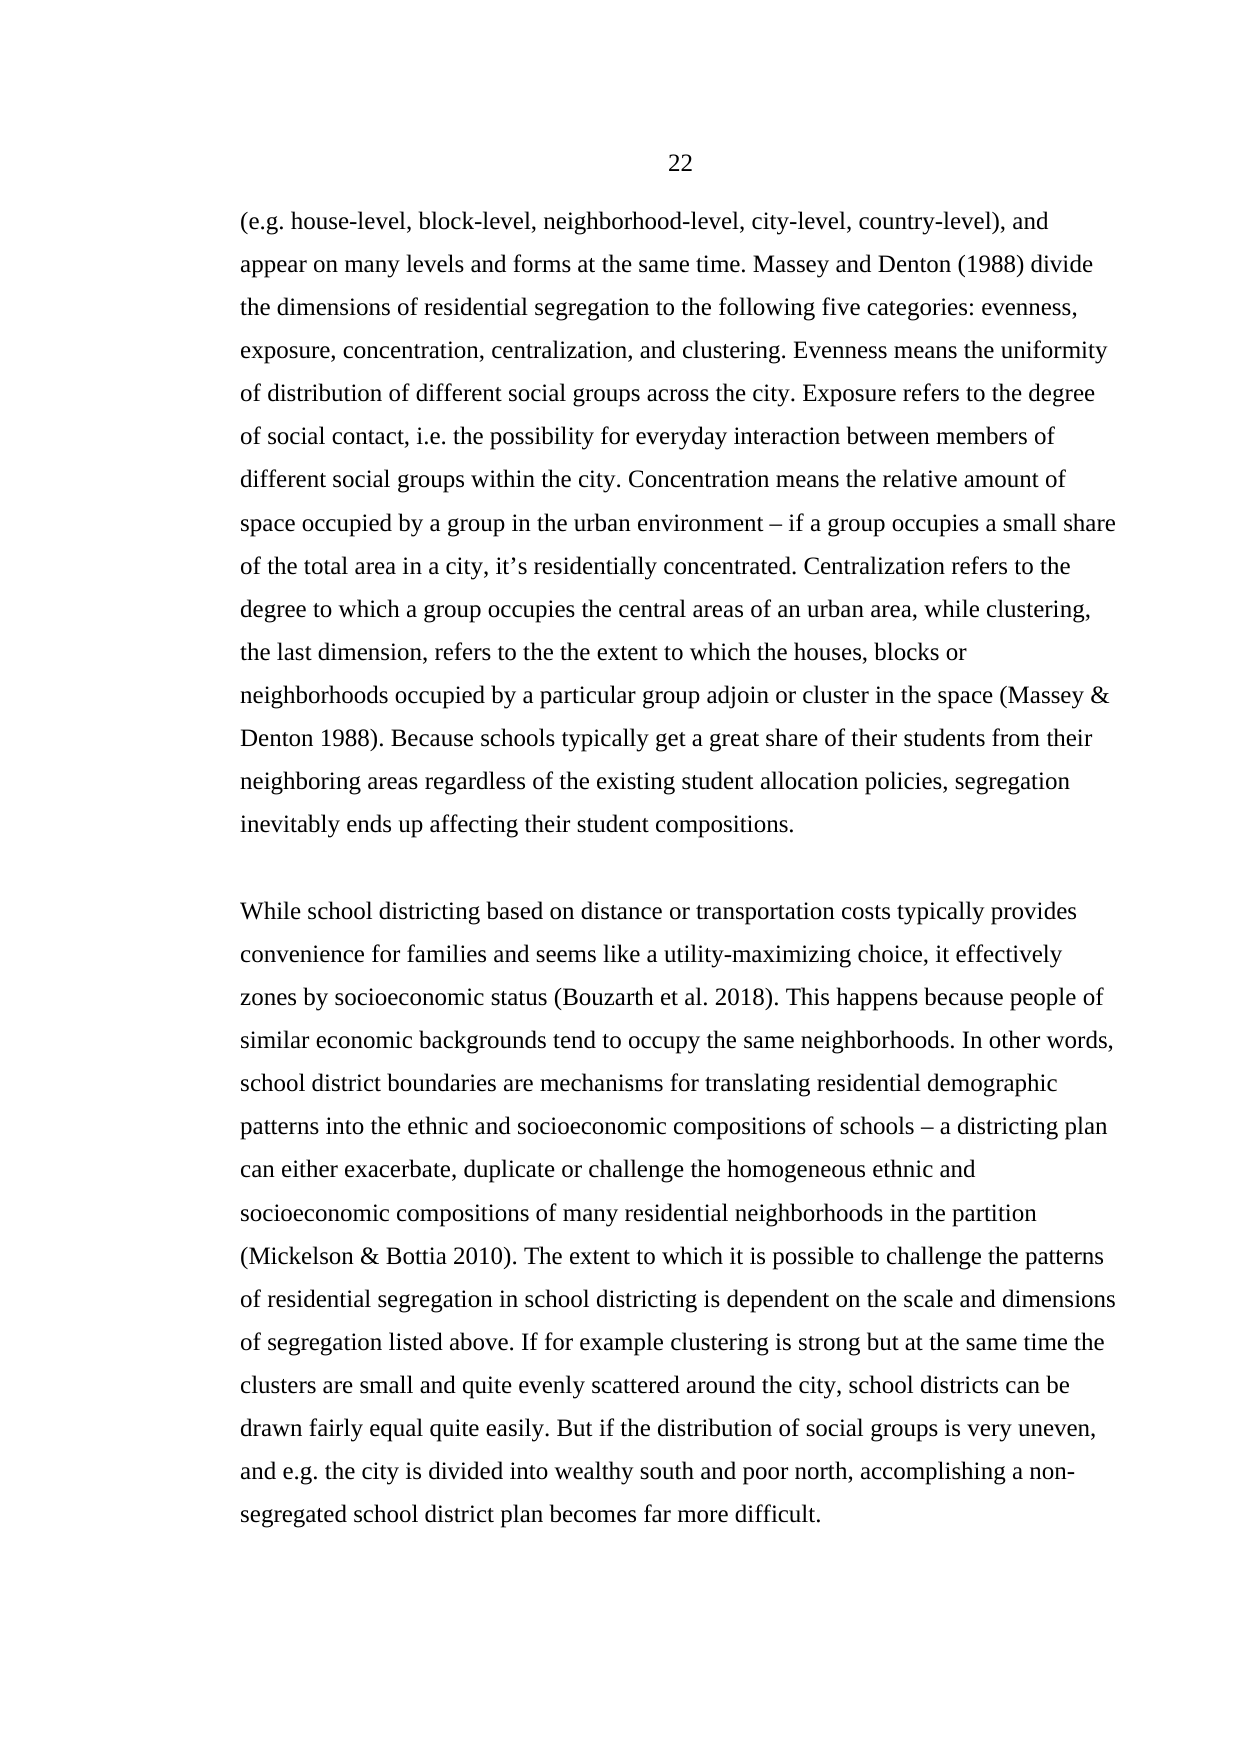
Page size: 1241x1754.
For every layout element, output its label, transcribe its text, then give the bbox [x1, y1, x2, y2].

text (e.g. house-level, block-level, neighborhood-level, city-level, country-level), and appear on many levels and forms at the same time. Massey and Denton (1988) divide the dimensions of residential segregation to the following five categories: evenness, exposure, concentration, centralization, and clustering. Evenness means the uniformity of distribution of different social groups across the city. Exposure refers to the degree of social contact, i.e. the possibility for everyday interaction between members of different social groups within the city. Concentration means the relative amount of space occupied by a group in the urban environment – if a group occupies a small share of the total area in a city, it’s residentially concentrated. Centralization refers to the degree to which a group occupies the central areas of an urban area, while clustering, the last dimension, refers to the the extent to which the houses, blocks or neighborhoods occupied by a particular group adjoin or cluster in the space (Massey & Denton 1988). Because schools typically get a great share of their students from their neighboring areas regardless of the existing student allocation policies, segregation inevitably ends up affecting their student compositions. [240, 206, 1121, 838]
text While school districting based on distance or transportation costs typically provides convenience for families and seems like a utility-maximizing choice, it effectively zones by socioeconomic status (Bouzarth et al. 2018). This happens because people of similar economic backgrounds tend to occupy the same neighborhoods. In other words, school district boundaries are mechanisms for translating residential demographic patterns into the ethnic and socioeconomic compositions of schools – a districting plan can either exacerbate, duplicate or challenge the homogeneous ethnic and socioeconomic compositions of many residential neighborhoods in the partition (Mickelson & Bottia 2010). The extent to which it is possible to challenge the patterns of residential segregation in school districting is dependent on the scale and dimensions of segregation listed above. If for example clustering is strong but at the same time the clusters are small and quite evenly scattered around the city, school districts can be drawn fairly equal quite easily. But if the distribution of social groups is very uneven, and e.g. the city is divided into wealthy south and poor north, accomplishing a non-segregated school district plan becomes far more difficult. [240, 896, 1121, 1528]
